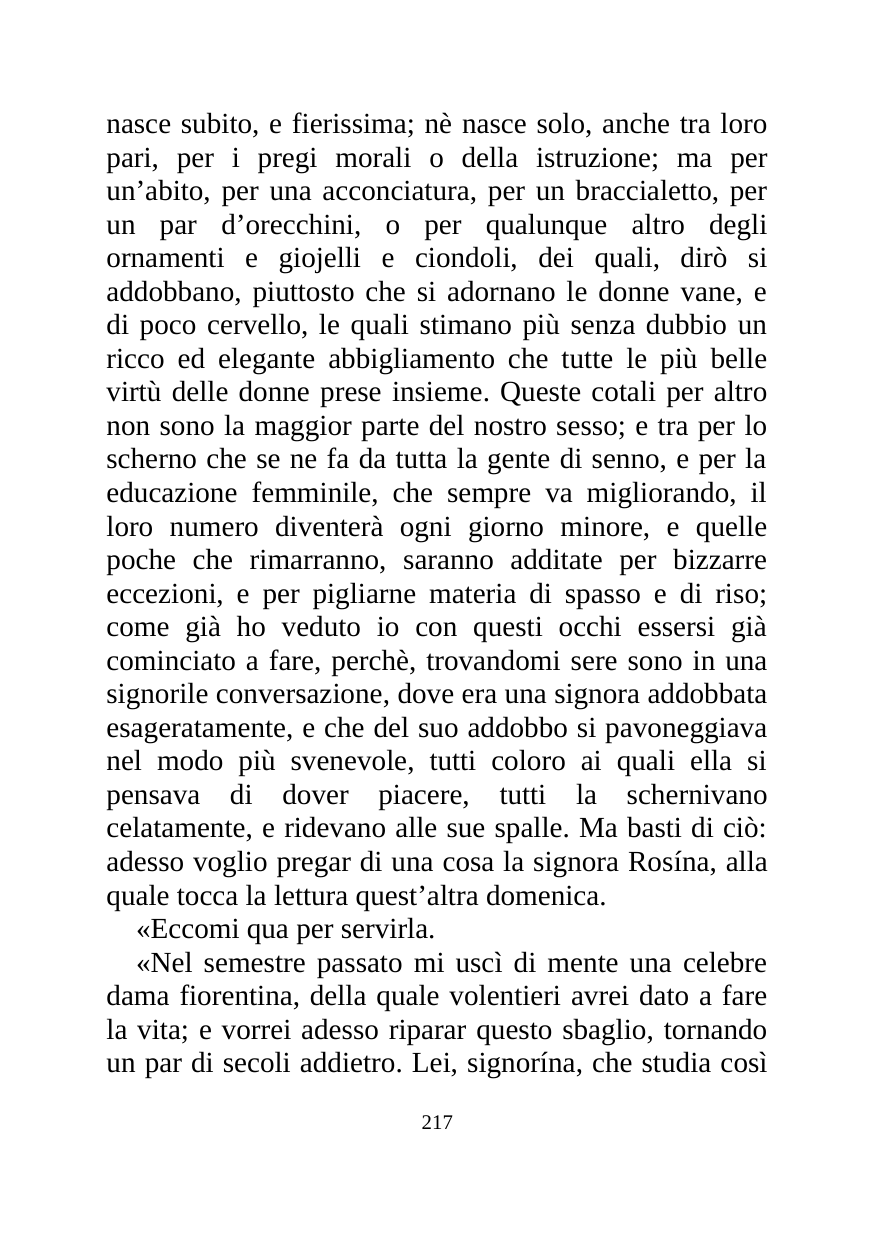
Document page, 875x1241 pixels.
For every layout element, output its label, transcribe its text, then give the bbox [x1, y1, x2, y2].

text «Nel semestre passato mi uscì di mente una celebre dama fiorentina, della quale volentieri avrei dato a fare la vita; e vorrei adesso riparar questo sbaglio, tornando un par di secoli addietro. Lei, signorína, che studia così [106, 945, 768, 1079]
text nasce subito, e fierissima; nè nasce solo, anche tra loro pari, per i pregi morali o della istruzione; ma per un’abito, per una acconciatura, per un braccialetto, per un par d’orecchini, o per qualunque altro degli ornamenti e giojelli e ciondoli, dei quali, dirò si addobbano, piuttosto che si adornano le donne vane, e di poco cervello, le quali stimano più senza dubbio un ricco ed elegante abbigliamento che tutte le più belle virtù delle donne prese insieme. Queste cotali per altro non sono la maggior parte del nostro sesso; e tra per lo scherno che se ne fa da tutta la gente di senno, e per la educazione femminile, che sempre va migliorando, il loro numero diventerà ogni giorno minore, e quelle poche che rimarranno, saranno additate per bizzarre eccezioni, e per pigliarne materia di spasso e di riso; come già ho veduto io con questi occhi essersi già cominciato a fare, perchè, trovandomi sere sono in una signorile conversazione, dove era una signora addobbata esageratamente, e che del suo addobbo si pavoneggiava nel modo più svenevole, tutti coloro ai quali ella si pensava di dover piacere, tutti la schernivano celatamente, e ridevano alle sue spalle. Ma basti di ciò: adesso voglio pregar di una cosa la signora Rosína, alla quale tocca la lettura quest’altra domenica. [106, 106, 768, 911]
text «Eccomi qua per servirla. [106, 911, 768, 945]
